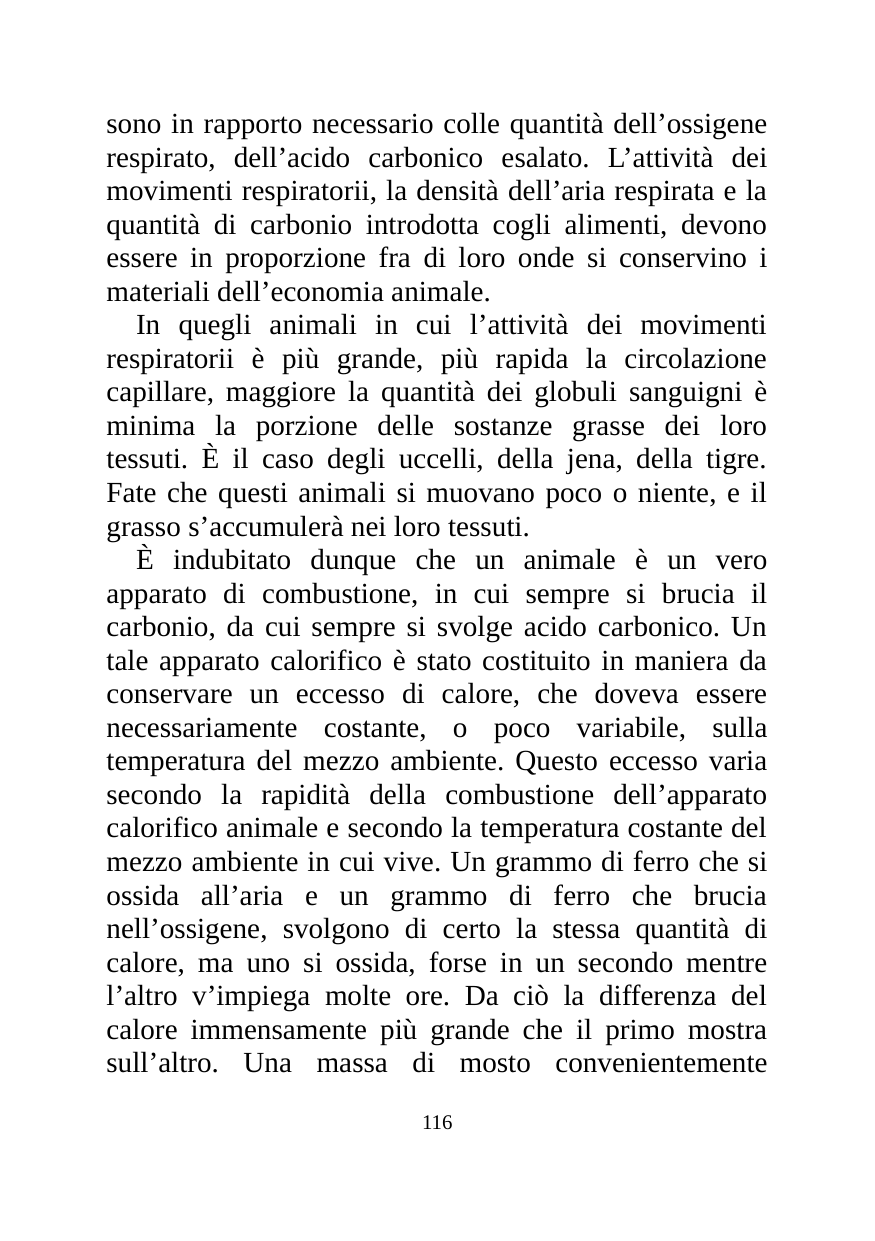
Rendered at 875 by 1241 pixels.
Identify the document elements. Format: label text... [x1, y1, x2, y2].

text È indubitato dunque che un animale è un vero apparato di combustione, in cui sempre si brucia il carbonio, da cui sempre si svolge acido carbonico. Un tale apparato calorifico è stato costituito in maniera da conservare un eccesso di calore, che doveva essere necessariamente costante, o poco variabile, sulla temperatura del mezzo ambiente. Questo eccesso varia secondo la rapidità della combustione dell’apparato calorifico animale e secondo la temperatura costante del mezzo ambiente in cui vive. Un grammo di ferro che si ossida all’aria e un grammo di ferro che brucia nell’ossigene, svolgono di certo la stessa quantità di calore, ma uno si ossida, forse in un secondo mentre l’altro v’impiega molte ore. Da ciò la differenza del calore immensamente più grande che il primo mostra sull’altro. Una massa di mosto convenientemente [106, 542, 768, 1079]
text sono in rapporto necessario colle quantità dell’ossigene respirato, dell’acido carbonico esalato. L’attività dei movimenti respiratorii, la densità dell’aria respirata e la quantità di carbonio introdotta cogli alimenti, devono essere in proporzione fra di loro onde si conservino i materiali dell’economia animale. [106, 106, 768, 307]
text In quegli animali in cui l’attività dei movimenti respiratorii è più grande, più rapida la circolazione capillare, maggiore la quantità dei globuli sanguigni è minima la porzione delle sostanze grasse dei loro tessuti. È il caso degli uccelli, della jena, della tigre. Fate che questi animali si muovano poco o niente, e il grasso s’accumulerà nei loro tessuti. [106, 307, 768, 542]
